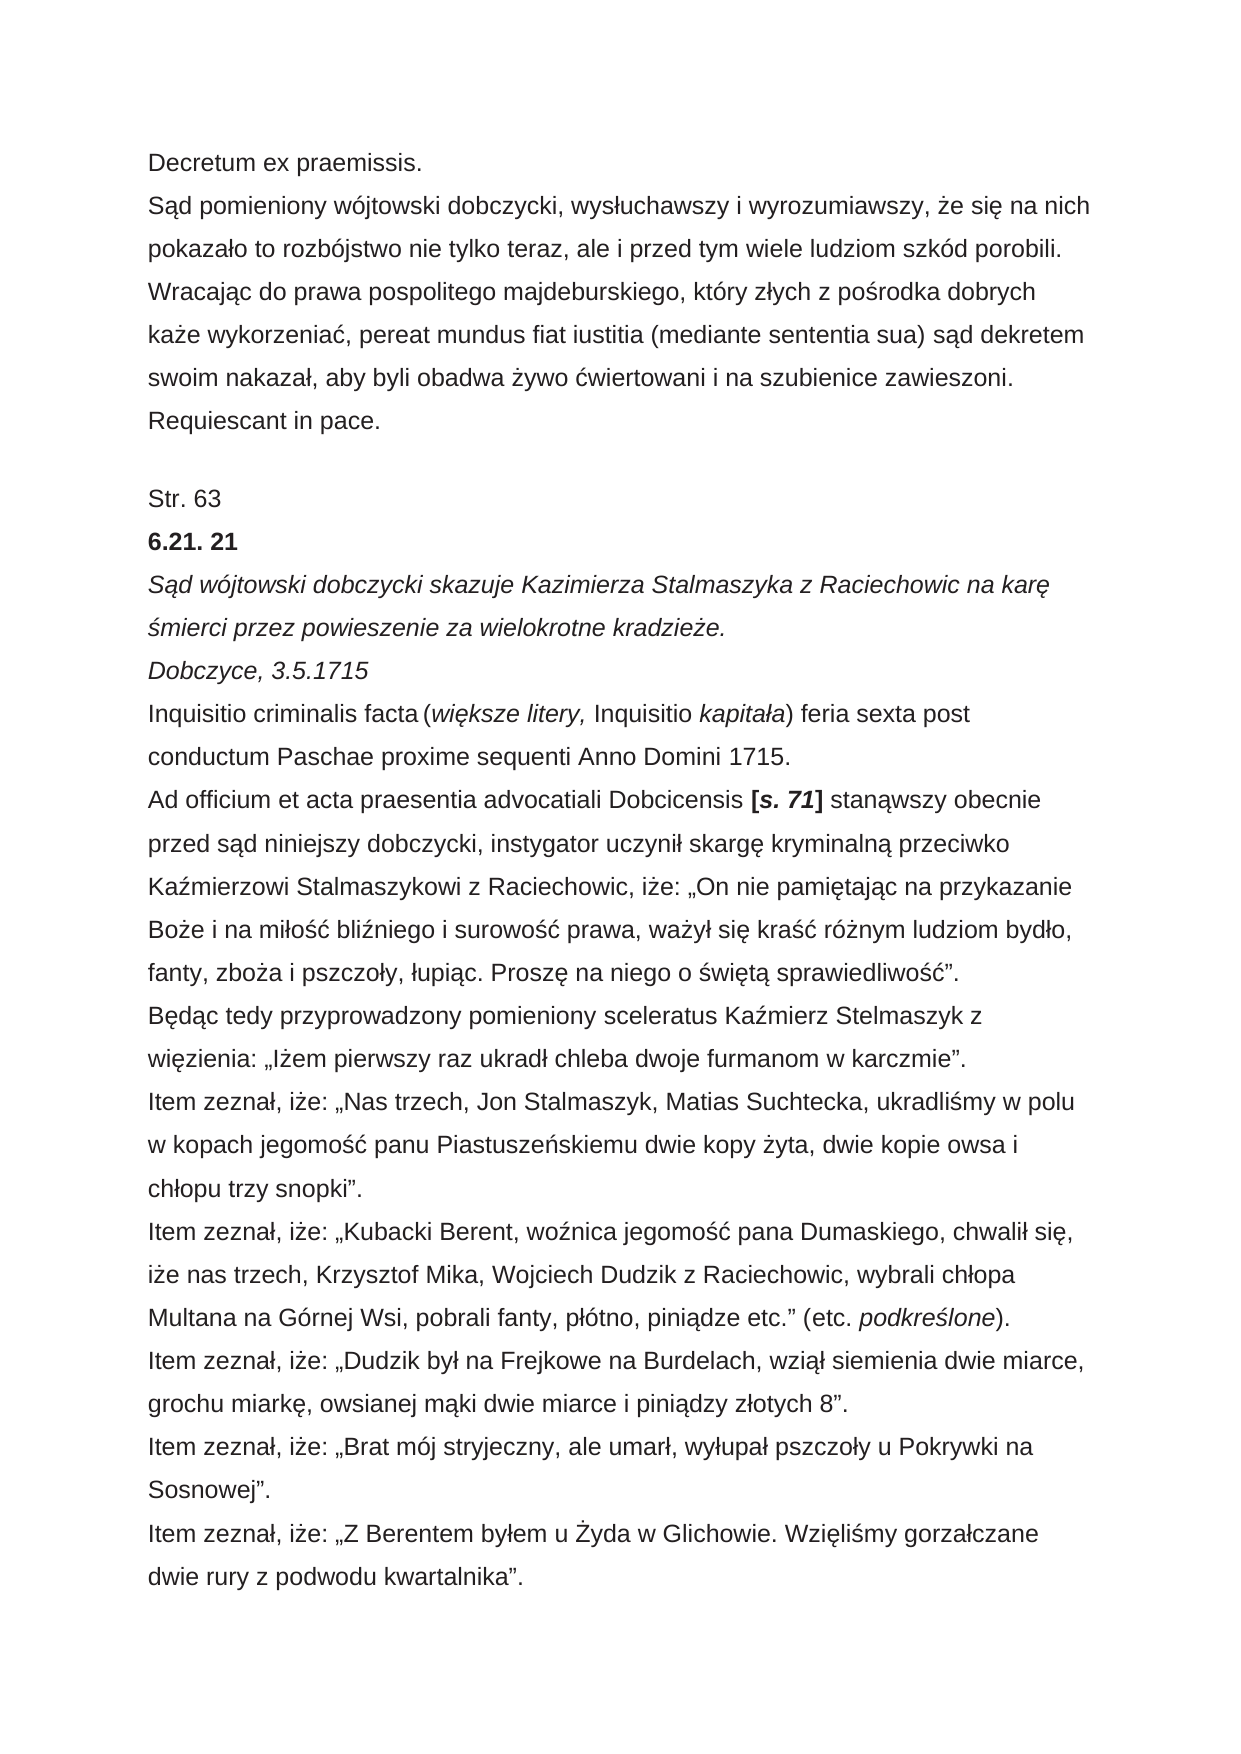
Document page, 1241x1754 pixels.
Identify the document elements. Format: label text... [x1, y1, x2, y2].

text Ad officium et acta praesentia advocatiali Dobcicensis [s. 71] stanąwszy obecnie przed sąd niniejszy dobczycki, instygator uczynił skargę kryminalną przeciwko Kaźmierzowi Stalmaszykowi z Raciechowic, iże: „On nie pamiętając na przykazanie Boże i na miłość bliźniego i surowość prawa, ważył się kraść różnym ludziom bydło, fanty, zboża i pszczoły, łupiąc. Proszę na niego o świętą sprawiedliwość”. [148, 786, 1093, 987]
text Decretum ex praemissis. [148, 148, 1093, 176]
text Sąd pomieniony wójtowski dobczycki, wysłuchawszy i wyrozumiawszy, że się na nich pokazało to rozbójstwo nie tylko teraz, ale i przed tym wiele ludziom szkód porobili. Wracając do prawa pospolitego majdeburskiego, który złych z pośrodka dobrych każe wykorzeniać, pereat mundus fiat iustitia (mediante sententia sua) sąd dekretem swoim nakazał, aby byli obadwa żywo ćwiertowani i na szubienice zawieszoni. Requiescant in pace. [148, 191, 1093, 435]
text Sąd wójtowski dobczycki skazuje Kazimierza Stalmaszyka z Raciechowic na karę śmierci przez powieszenie za wielokrotne kradzieże. [148, 570, 1093, 642]
text Inquisitio criminalis facta (większe litery, Inquisitio kapitała) feria sexta post conductum Paschae proxime sequenti Anno Domini 1715. [148, 699, 1093, 771]
text Item zeznał, iże: „Nas trzech, Jon Stalmaszyk, Matias Suchtecka, ukradliśmy w polu w kopach jegomość panu Piastuszeńskiemu dwie kopy żyta, dwie kopie owsa i chłopu trzy snopki”. [148, 1087, 1093, 1202]
subtitle 6.21. 21 [148, 527, 1093, 556]
text Dobczyce, 3.5.1715 [148, 656, 1093, 685]
text Item zeznał, iże: „Z Berentem byłem u Żyda w Glichowie. Wzięliśmy gorzałczane dwie rury z podwodu kwartalnika”. [148, 1519, 1093, 1591]
text Item zeznał, iże: „Dudzik był na Frejkowe na Burdelach, wziął siemienia dwie miarce, grochu miarkę, owsianej mąki dwie miarce i piniądzy złotych 8”. [148, 1346, 1093, 1418]
text Str. 63 [148, 484, 1093, 512]
text Będąc tedy przyprowadzony pomieniony sceleratus Kaźmierz Stelmaszyk z więzienia: „Iżem pierwszy raz ukradł chleba dwoje furmanom w karczmie”. [148, 1001, 1093, 1073]
text Item zeznał, iże: „Kubacki Berent, woźnica jegomość pana Dumaskiego, chwalił się, iże nas trzech, Krzysztof Mika, Wojciech Dudzik z Raciechowic, wybrali chłopa Multana na Górnej Wsi, pobrali fanty, płótno, piniądze etc.” (etc. podkreślone). [148, 1217, 1093, 1332]
text Item zeznał, iże: „Brat mój stryjeczny, ale umarł, wyłupał pszczoły u Pokrywki na Sosnowej”. [148, 1432, 1093, 1504]
